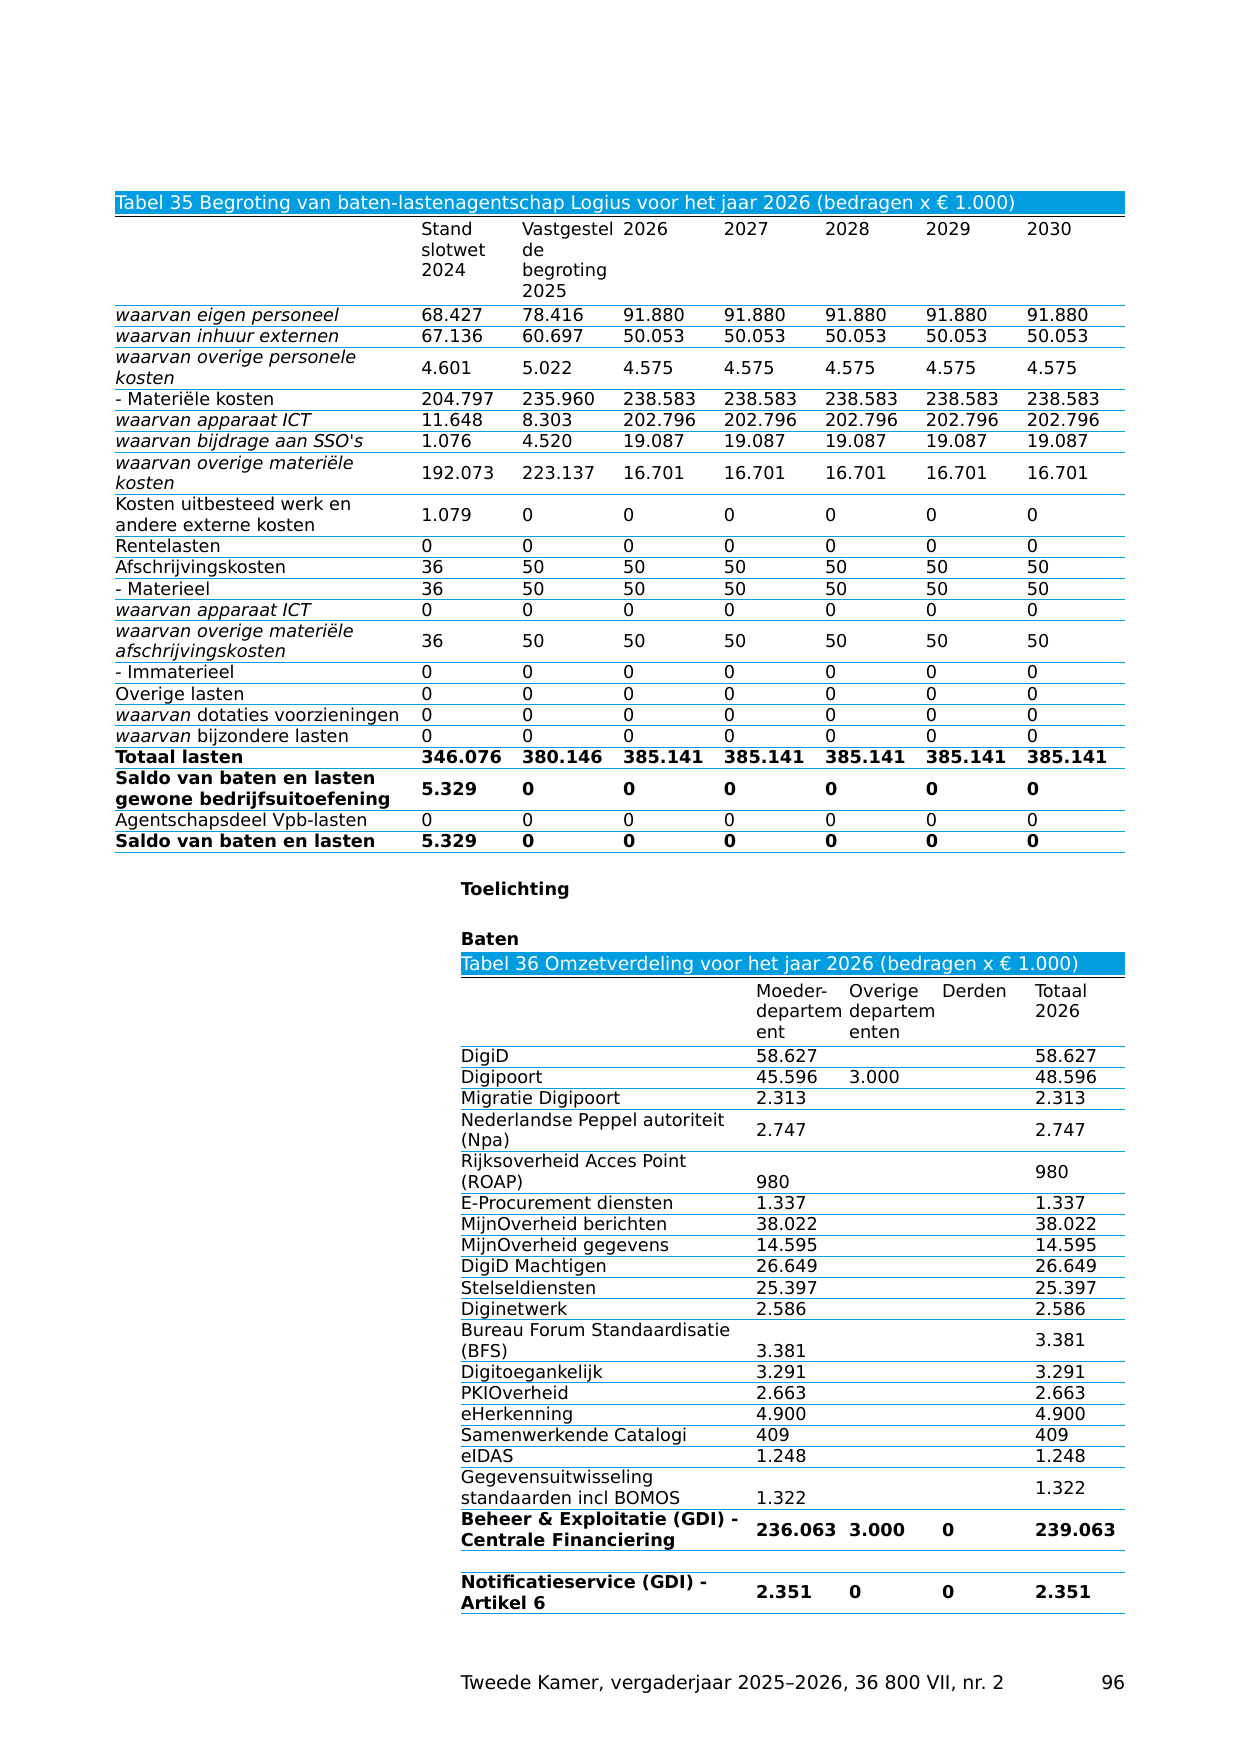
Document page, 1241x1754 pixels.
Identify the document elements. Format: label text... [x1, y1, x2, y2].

table_cell 1.248 [1032, 1447, 1125, 1467]
table_cell Rijksoverheid Acces Point (ROAP) [461, 1152, 753, 1192]
table_cell [846, 1320, 939, 1361]
table_cell waarvan dotaties voorzieningen [115, 705, 418, 725]
table_cell 0 [721, 537, 822, 557]
table_cell 0 [1024, 705, 1125, 725]
table_cell [939, 1110, 1032, 1151]
table_cell Totaal lasten [115, 748, 418, 768]
table_cell 0 [721, 663, 822, 683]
table_cell 235.960 [519, 390, 620, 410]
table_cell 0 [418, 537, 519, 557]
table_cell Totaal 2026 [1032, 978, 1125, 1046]
table_cell [939, 1405, 1032, 1424]
text Toelichting [461, 877, 1125, 900]
table_cell 50 [519, 558, 620, 578]
table_cell MijnOverheid berichten [461, 1215, 753, 1235]
table_cell 385.141 [923, 748, 1024, 768]
table_cell Rentelasten [115, 537, 418, 557]
table_cell 36 [418, 579, 519, 599]
table_cell 50 [1024, 558, 1125, 578]
table_cell 0 [620, 537, 721, 557]
table_cell Nederlandse Peppel autoriteit (Npa) [461, 1110, 753, 1151]
table_cell 0 [1024, 537, 1125, 557]
table_cell 36 [418, 621, 519, 662]
table_cell 19.087 [1024, 432, 1125, 452]
table_cell 239.063 [1032, 1510, 1125, 1550]
table_cell 238.583 [721, 390, 822, 410]
table_cell 2.747 [753, 1110, 846, 1151]
table_cell 0 [418, 663, 519, 683]
table_cell DigiD Machtigen [461, 1257, 753, 1277]
table_cell [939, 1047, 1032, 1067]
table_cell 0 [620, 600, 721, 620]
table_cell 48.596 [1032, 1068, 1125, 1088]
table_cell 2.663 [1032, 1383, 1125, 1403]
table_cell 5.022 [519, 348, 620, 389]
table_cell 0 [620, 726, 721, 747]
table_cell 0 [418, 600, 519, 620]
table_cell [846, 1215, 939, 1235]
table_cell 91.880 [822, 306, 923, 326]
table_cell 236.063 [753, 1510, 846, 1550]
table_cell 50 [620, 579, 721, 599]
table_cell 0 [822, 705, 923, 725]
table_cell [846, 1299, 939, 1319]
table_cell Gegevensuitwisseling standaarden incl BOMOS [461, 1468, 753, 1509]
table_cell 0 [721, 684, 822, 704]
table_cell 50 [822, 621, 923, 662]
table_cell 0 [620, 832, 721, 852]
table_cell [846, 1362, 939, 1382]
table_cell 3.000 [846, 1510, 939, 1550]
table_cell 50.053 [721, 327, 822, 347]
table_cell 204.797 [418, 390, 519, 410]
table_cell 2029 [923, 217, 1024, 304]
table_cell 3.000 [846, 1068, 939, 1088]
table_cell 0 [1024, 769, 1125, 809]
table_cell Saldo van baten en lasten gewone bedrijfsuitoefening [115, 769, 418, 809]
table_cell 0 [519, 769, 620, 809]
table_cell 4.575 [620, 348, 721, 389]
table_cell 2.663 [753, 1383, 846, 1403]
table_cell [939, 1362, 1032, 1382]
table_cell 50.053 [620, 327, 721, 347]
table_cell 16.701 [822, 453, 923, 494]
table_cell 0 [923, 663, 1024, 683]
table_cell [939, 1551, 1032, 1572]
table_cell 0 [721, 705, 822, 725]
table_cell 50 [1024, 579, 1125, 599]
table_cell 50 [721, 558, 822, 578]
table_cell 0 [923, 705, 1024, 725]
table_cell 0 [519, 663, 620, 683]
table_cell [461, 1551, 753, 1572]
table_cell 2027 [721, 217, 822, 304]
table_cell waarvan apparaat ICT [115, 600, 418, 620]
table_cell 0 [418, 705, 519, 725]
table_cell 0 [519, 495, 620, 536]
table_cell 0 [923, 537, 1024, 557]
table_cell 0 [418, 726, 519, 747]
table_cell 5.329 [418, 832, 519, 852]
table_cell 50 [923, 621, 1024, 662]
table_cell 78.416 [519, 306, 620, 326]
table_cell 238.583 [620, 390, 721, 410]
table_cell 19.087 [721, 432, 822, 452]
table_cell Vastgestelde begroting 2025 [519, 217, 620, 304]
table_cell [846, 1468, 939, 1509]
table_cell Moeder-departement [753, 978, 846, 1046]
table_cell 0 [1024, 726, 1125, 747]
table_cell Digitoegankelijk [461, 1362, 753, 1382]
table_cell 0 [923, 769, 1024, 809]
table_cell 0 [822, 600, 923, 620]
table_cell 202.796 [923, 411, 1024, 431]
table_cell [846, 1383, 939, 1403]
table_cell 0 [923, 600, 1024, 620]
table_cell 0 [418, 684, 519, 704]
table_cell 238.583 [923, 390, 1024, 410]
table_cell 238.583 [1024, 390, 1125, 410]
table_cell 8.303 [519, 411, 620, 431]
table_cell [846, 1551, 939, 1572]
table_cell 14.595 [1032, 1236, 1125, 1256]
table_cell DigiD [461, 1047, 753, 1067]
table_cell Stand slotwet 2024 [418, 217, 519, 304]
table_cell 2.586 [753, 1299, 846, 1319]
table_cell [939, 1278, 1032, 1298]
table_cell [846, 1236, 939, 1256]
table_cell Beheer & Exploitatie (GDI) - Centrale Financiering [461, 1510, 753, 1550]
table_cell 0 [923, 684, 1024, 704]
table_cell 0 [1024, 684, 1125, 704]
table_cell waarvan overige personele kosten [115, 348, 418, 389]
table_cell 26.649 [753, 1257, 846, 1277]
table_cell [846, 1405, 939, 1424]
table_cell waarvan bijdrage aan SSO's [115, 432, 418, 452]
table_cell 1.079 [418, 495, 519, 536]
table_cell 38.022 [1032, 1215, 1125, 1235]
table_cell 91.880 [923, 306, 1024, 326]
table_cell 202.796 [620, 411, 721, 431]
table_cell 0 [620, 663, 721, 683]
table_cell [939, 1383, 1032, 1403]
table_cell 0 [1024, 495, 1125, 536]
table_cell [846, 1047, 939, 1067]
table_cell - Materiële kosten [115, 390, 418, 410]
table_cell 346.076 [418, 748, 519, 768]
table_cell 192.073 [418, 453, 519, 494]
table_cell 385.141 [620, 748, 721, 768]
table_cell - Immaterieel [115, 663, 418, 683]
table_cell Samenwerkende Catalogi [461, 1426, 753, 1446]
table_cell 45.596 [753, 1068, 846, 1088]
table_cell 223.137 [519, 453, 620, 494]
table_cell 0 [1024, 832, 1125, 852]
table_cell 980 [1032, 1152, 1125, 1192]
table_cell 4.900 [1032, 1405, 1125, 1424]
table_cell [939, 1257, 1032, 1277]
table_cell 0 [620, 684, 721, 704]
table_cell 2.351 [753, 1573, 846, 1613]
table_cell 0 [620, 705, 721, 725]
table_cell 0 [721, 832, 822, 852]
table_cell 0 [822, 726, 923, 747]
table_cell 50 [822, 558, 923, 578]
table_cell [846, 1152, 939, 1192]
table_cell 4.601 [418, 348, 519, 389]
table_cell Diginetwerk [461, 1299, 753, 1319]
table_cell Kosten uitbesteed werk en andere externe kosten [115, 495, 418, 536]
table_cell 0 [620, 811, 721, 831]
table_cell 2.313 [1032, 1089, 1125, 1109]
table_cell 0 [923, 811, 1024, 831]
table_cell 0 [923, 726, 1024, 747]
table_cell 0 [1024, 600, 1125, 620]
table_cell 0 [822, 495, 923, 536]
table_cell 1.248 [753, 1447, 846, 1467]
table_cell [939, 1068, 1032, 1088]
table_cell 0 [519, 537, 620, 557]
table_cell 50 [620, 558, 721, 578]
table_cell 0 [721, 769, 822, 809]
table_cell Stelseldiensten [461, 1278, 753, 1298]
table_cell 4.575 [923, 348, 1024, 389]
table_cell eHerkenning [461, 1405, 753, 1424]
table_cell 4.575 [822, 348, 923, 389]
table_cell [115, 217, 418, 304]
table_cell 0 [620, 769, 721, 809]
table_cell 409 [1032, 1426, 1125, 1446]
table_cell [939, 1215, 1032, 1235]
table_cell waarvan apparaat ICT [115, 411, 418, 431]
table_cell 19.087 [822, 432, 923, 452]
table_cell [939, 1426, 1032, 1446]
table_cell 60.697 [519, 327, 620, 347]
table_cell MijnOverheid gegevens [461, 1236, 753, 1256]
table_cell 68.427 [418, 306, 519, 326]
table_cell 0 [822, 684, 923, 704]
table_cell 11.648 [418, 411, 519, 431]
table_cell Digipoort [461, 1068, 753, 1088]
table_cell 3.381 [753, 1320, 846, 1361]
table_cell [939, 1468, 1032, 1509]
table_cell 16.701 [923, 453, 1024, 494]
table_cell 980 [753, 1152, 846, 1192]
table_cell [939, 1236, 1032, 1256]
table_cell 19.087 [620, 432, 721, 452]
table_cell [846, 1110, 939, 1151]
table_cell [939, 1194, 1032, 1214]
table_cell 385.141 [721, 748, 822, 768]
table_cell 25.397 [1032, 1278, 1125, 1298]
text Baten [461, 927, 1125, 950]
table_cell 19.087 [923, 432, 1024, 452]
table_cell 25.397 [753, 1278, 846, 1298]
table_cell - Materieel [115, 579, 418, 599]
table_cell waarvan bijzondere lasten [115, 726, 418, 747]
table_cell 50.053 [923, 327, 1024, 347]
table_cell 36 [418, 558, 519, 578]
table_cell 4.520 [519, 432, 620, 452]
table_cell Saldo van baten en lasten [115, 832, 418, 852]
table_cell 202.796 [822, 411, 923, 431]
table_cell 50 [923, 558, 1024, 578]
table_cell Derden [939, 978, 1032, 1046]
table_cell 14.595 [753, 1236, 846, 1256]
table_cell 2.313 [753, 1089, 846, 1109]
table_cell 50 [721, 621, 822, 662]
table_cell 0 [519, 705, 620, 725]
table_cell Overige departementen [846, 978, 939, 1046]
table_cell 0 [721, 495, 822, 536]
table_cell 3.291 [753, 1362, 846, 1382]
table_cell 1.076 [418, 432, 519, 452]
table_cell 26.649 [1032, 1257, 1125, 1277]
table_cell 5.329 [418, 769, 519, 809]
table_cell PKIOverheid [461, 1383, 753, 1403]
table_cell 0 [418, 811, 519, 831]
table_cell 4.575 [721, 348, 822, 389]
table_cell 0 [822, 537, 923, 557]
table_cell 50 [822, 579, 923, 599]
table_cell [846, 1194, 939, 1214]
table_cell 380.146 [519, 748, 620, 768]
table_cell [846, 1426, 939, 1446]
table_cell 0 [822, 663, 923, 683]
table_cell Migratie Digipoort [461, 1089, 753, 1109]
table_cell 2.351 [1032, 1573, 1125, 1613]
table_cell 0 [519, 832, 620, 852]
table_cell 58.627 [753, 1047, 846, 1067]
table_cell 0 [923, 832, 1024, 852]
table_cell 0 [1024, 663, 1125, 683]
table_cell 202.796 [721, 411, 822, 431]
table_cell [939, 1320, 1032, 1361]
table_cell 0 [939, 1573, 1032, 1613]
table_cell [1032, 1551, 1125, 1572]
table_cell 38.022 [753, 1215, 846, 1235]
table_cell [846, 1089, 939, 1109]
table_cell 91.880 [620, 306, 721, 326]
table_cell Bureau Forum Standaardisatie (BFS) [461, 1320, 753, 1361]
table_cell [846, 1257, 939, 1277]
table_cell 0 [519, 600, 620, 620]
table_cell 2030 [1024, 217, 1125, 304]
table_cell 238.583 [822, 390, 923, 410]
table_cell [846, 1278, 939, 1298]
table_cell [753, 1551, 846, 1572]
table_cell 202.796 [1024, 411, 1125, 431]
table_cell 58.627 [1032, 1047, 1125, 1067]
table_cell 0 [822, 832, 923, 852]
table_cell 50 [923, 579, 1024, 599]
table_cell 0 [519, 684, 620, 704]
table_cell 50 [1024, 621, 1125, 662]
table_cell 50 [721, 579, 822, 599]
table_cell 0 [721, 811, 822, 831]
table_cell 3.381 [1032, 1320, 1125, 1361]
table_cell 16.701 [721, 453, 822, 494]
table_cell Overige lasten [115, 684, 418, 704]
table_cell 0 [846, 1573, 939, 1613]
table_cell 1.337 [753, 1194, 846, 1214]
table_cell [939, 1152, 1032, 1192]
table_cell 50 [519, 621, 620, 662]
table_cell 0 [822, 811, 923, 831]
table_cell 0 [721, 600, 822, 620]
table_cell 409 [753, 1426, 846, 1446]
table_cell 0 [519, 811, 620, 831]
table_cell waarvan eigen personeel [115, 306, 418, 326]
table_cell 1.337 [1032, 1194, 1125, 1214]
table_cell 4.575 [1024, 348, 1125, 389]
table_cell 50.053 [1024, 327, 1125, 347]
table_cell 0 [620, 495, 721, 536]
table_cell [461, 978, 753, 1046]
table_cell 0 [939, 1510, 1032, 1550]
table_cell 385.141 [1024, 748, 1125, 768]
table_cell [939, 1299, 1032, 1319]
table_cell 50.053 [822, 327, 923, 347]
table_cell 16.701 [1024, 453, 1125, 494]
table_cell 0 [721, 726, 822, 747]
table_cell 91.880 [721, 306, 822, 326]
table_cell 2.747 [1032, 1110, 1125, 1151]
table_cell 2.586 [1032, 1299, 1125, 1319]
table_cell waarvan overige materiële afschrijvingskosten [115, 621, 418, 662]
table_cell 1.322 [1032, 1468, 1125, 1509]
table_cell 0 [923, 495, 1024, 536]
table_cell 91.880 [1024, 306, 1125, 326]
table_cell 3.291 [1032, 1362, 1125, 1382]
table_cell eIDAS [461, 1447, 753, 1467]
table_cell 50 [519, 579, 620, 599]
table_cell 2028 [822, 217, 923, 304]
table_cell Notificatieservice (GDI) - Artikel 6 [461, 1573, 753, 1613]
table_cell 385.141 [822, 748, 923, 768]
table_cell 2026 [620, 217, 721, 304]
table_cell 0 [1024, 811, 1125, 831]
table_cell waarvan inhuur externen [115, 327, 418, 347]
table_cell [846, 1447, 939, 1467]
table_cell [939, 1089, 1032, 1109]
table_cell 67.136 [418, 327, 519, 347]
table_cell 0 [822, 769, 923, 809]
table_cell waarvan overige materiële kosten [115, 453, 418, 494]
table_cell Agentschapsdeel Vpb-lasten [115, 811, 418, 831]
table_cell Afschrijvingskosten [115, 558, 418, 578]
table_cell E-Procurement diensten [461, 1194, 753, 1214]
table_cell 1.322 [753, 1468, 846, 1509]
table_cell 4.900 [753, 1405, 846, 1424]
table_cell [939, 1447, 1032, 1467]
table_cell 50 [620, 621, 721, 662]
table_cell 16.701 [620, 453, 721, 494]
table_cell 0 [519, 726, 620, 747]
